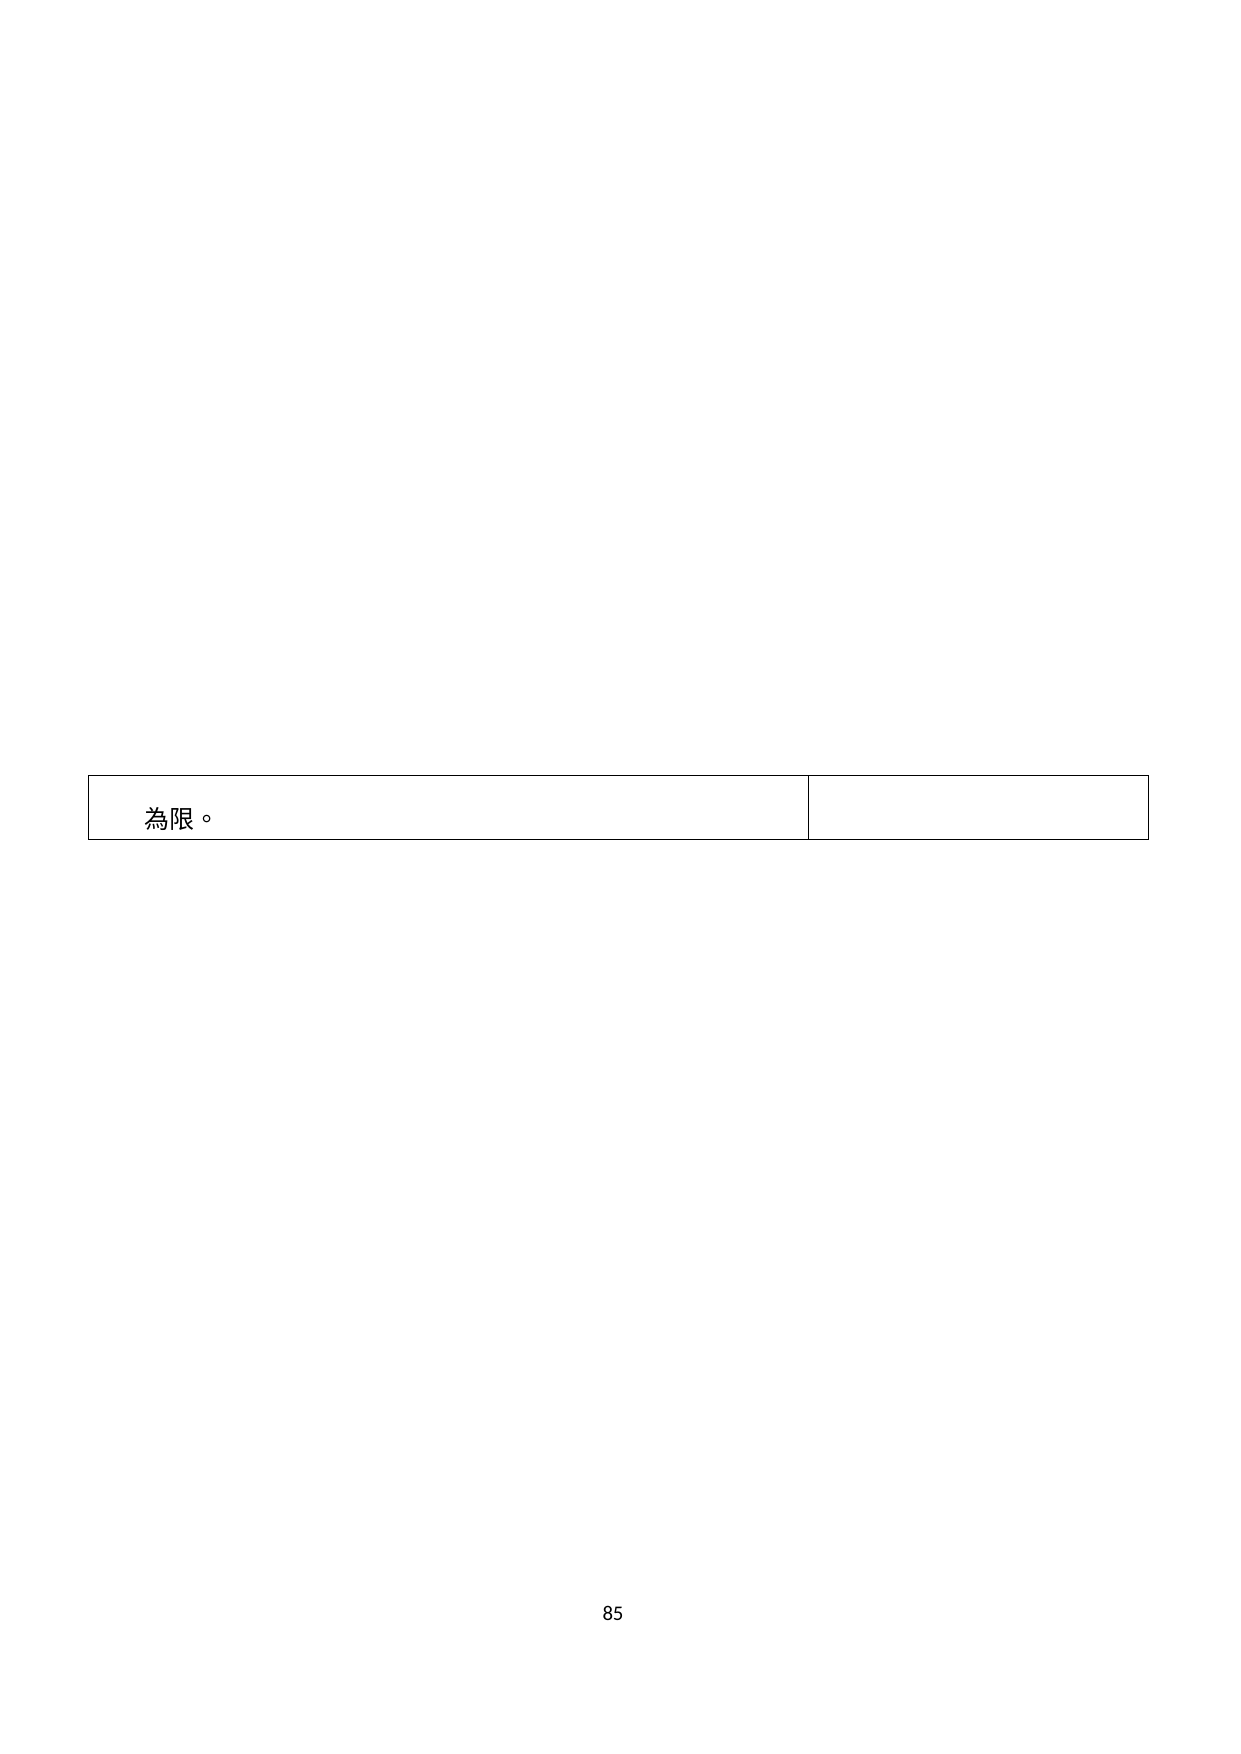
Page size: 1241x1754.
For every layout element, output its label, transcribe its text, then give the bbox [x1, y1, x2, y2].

table_cell [809, 776, 1148, 838]
table_cell 為限。 [89, 776, 808, 838]
